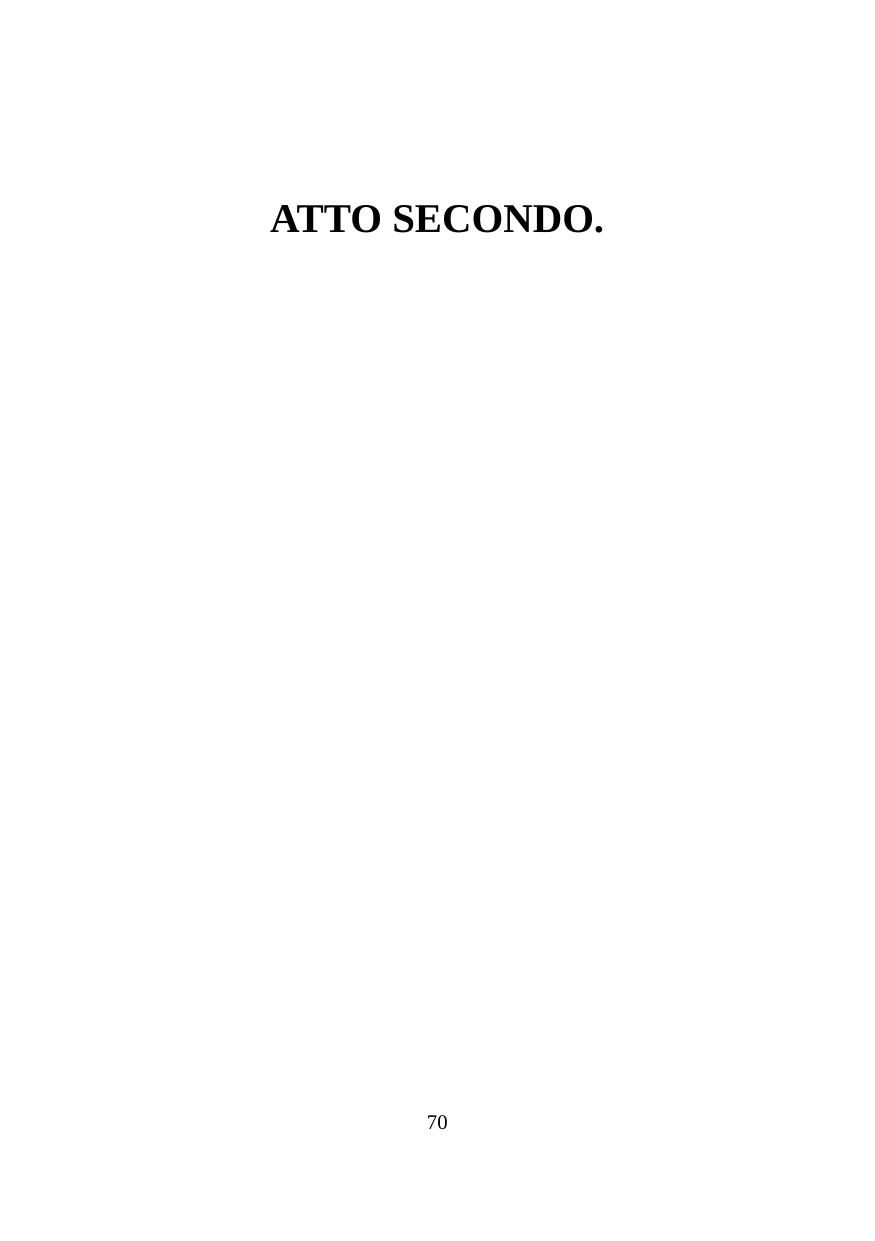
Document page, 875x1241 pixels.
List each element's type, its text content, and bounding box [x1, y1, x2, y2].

subtitle ATTO SECONDO. [106, 195, 768, 242]
